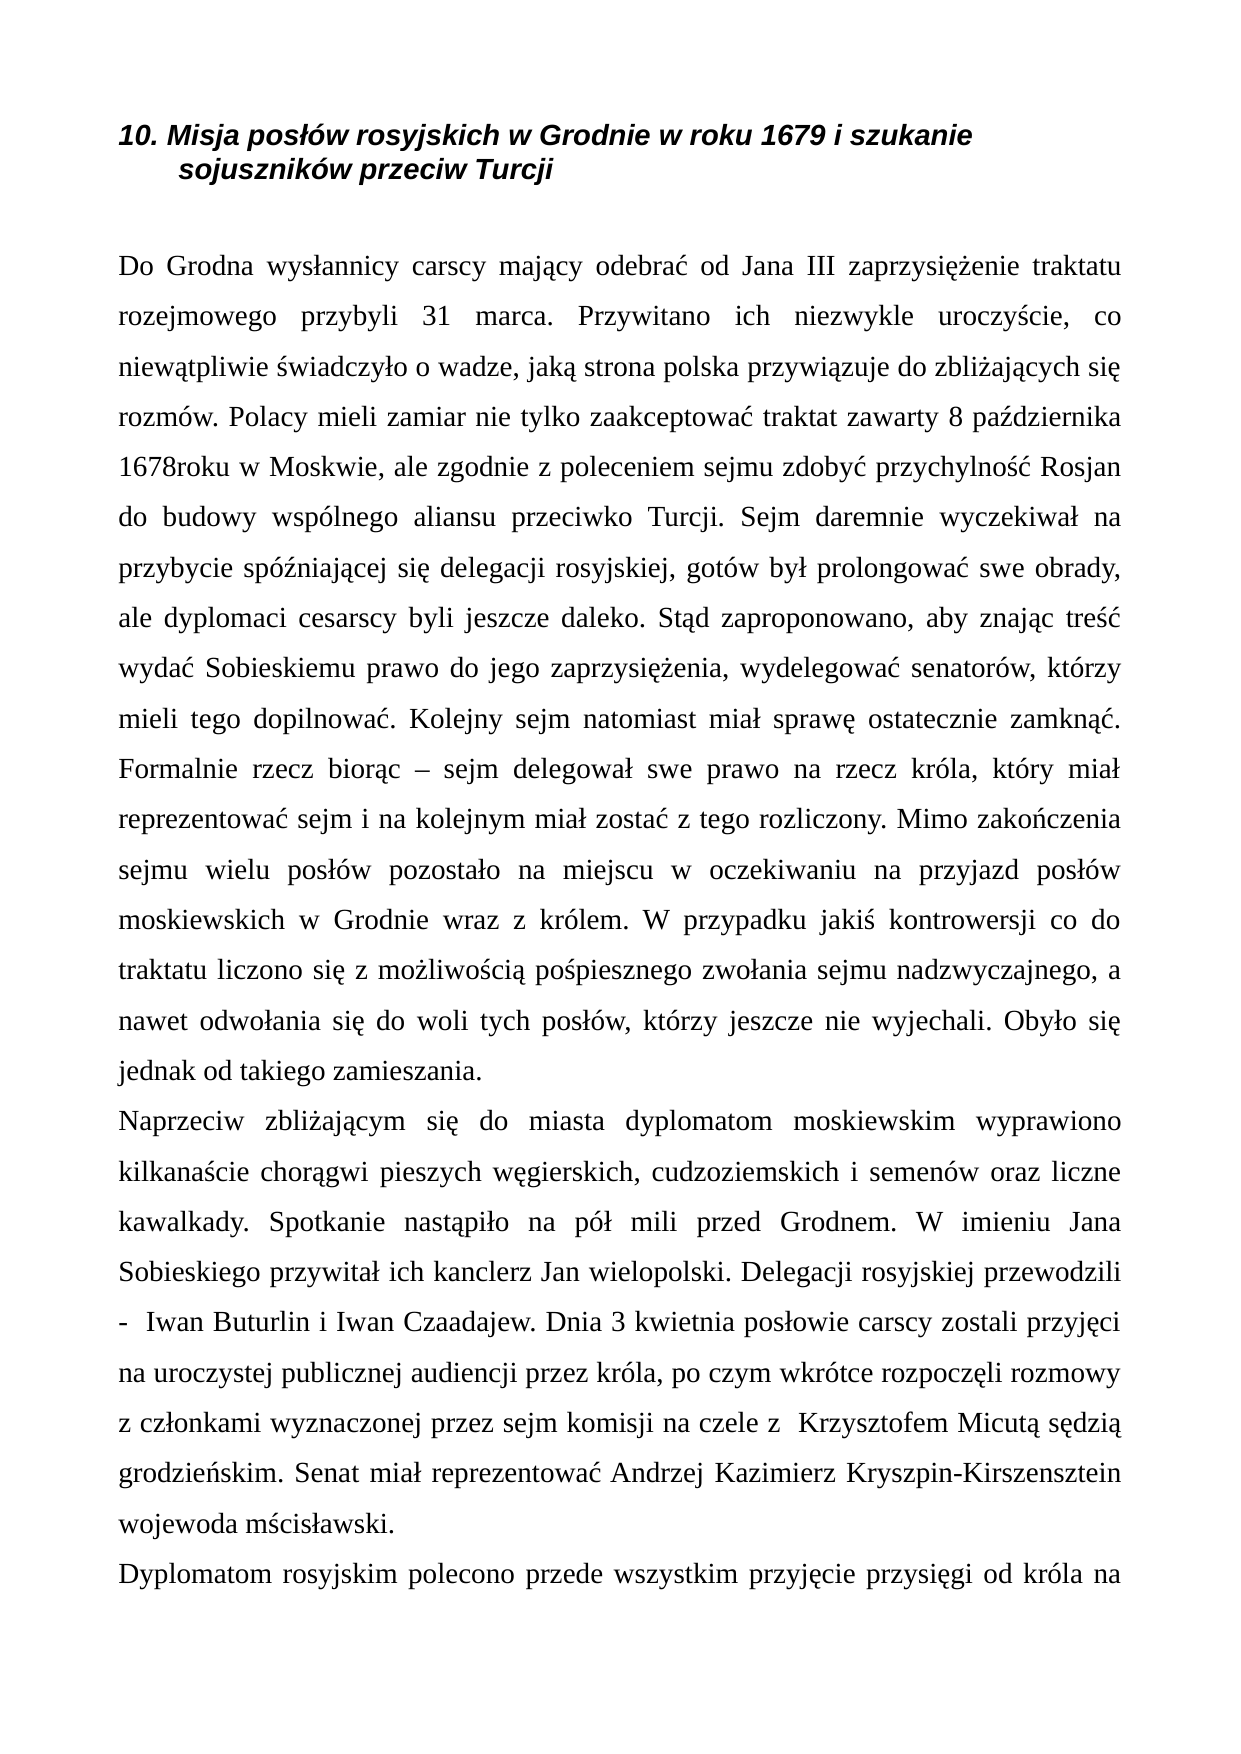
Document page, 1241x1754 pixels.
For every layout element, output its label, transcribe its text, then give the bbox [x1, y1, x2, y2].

subtitle 10. Misja posłów rosyjskich w Grodnie w roku 1679 i szukanie sojuszników przeciw Turcji [118, 118, 1122, 185]
text Dyplomatom rosyjskim polecono przede wszystkim przyjęcie przysięgi od króla na [118, 1556, 1122, 1590]
text Do Grodna wysłannicy carscy mający odebrać od Jana III zaprzysiężenie traktatu rozejmowego przybyli 31 marca. Przywitano ich niezwykle uroczyście, co niewątpliwie świadczyło o wadze, jaką strona polska przywiązuje do zbliżających się rozmów. Polacy mieli zamiar nie tylko zaakceptować traktat zawarty 8 października 1678roku w Moskwie, ale zgodnie z poleceniem sejmu zdobyć przychylność Rosjan do budowy wspólnego aliansu przeciwko Turcji. Sejm daremnie wyczekiwał na przybycie spóźniającej się delegacji rosyjskiej, gotów był prolongować swe obrady, ale dyplomaci cesarscy byli jeszcze daleko. Stąd zaproponowano, aby znając treść wydać Sobieskiemu prawo do jego zaprzysiężenia, wydelegować senatorów, którzy mieli tego dopilnować. Kolejny sejm natomiast miał sprawę ostatecznie zamknąć. Formalnie rzecz biorąc – sejm delegował swe prawo na rzecz króla, który miał reprezentować sejm i na kolejnym miał zostać z tego rozliczony. Mimo zakończenia sejmu wielu posłów pozostało na miejscu w oczekiwaniu na przyjazd posłów moskiewskich w Grodnie wraz z królem. W przypadku jakiś kontrowersji co do traktatu liczono się z możliwością pośpiesznego zwołania sejmu nadzwyczajnego, a nawet odwołania się do woli tych posłów, którzy jeszcze nie wyjechali. Obyło się jednak od takiego zamieszania. [118, 248, 1122, 1087]
text Naprzeciw zbliżającym się do miasta dyplomatom moskiewskim wyprawiono kilkanaście chorągwi pieszych węgierskich, cudzoziemskich i semenów oraz liczne kawalkady. Spotkanie nastąpiło na pół mili przed Grodnem. W imieniu Jana Sobieskiego przywitał ich kanclerz Jan wielopolski. Delegacji rosyjskiej przewodzili - Iwan Buturlin i Iwan Czaadajew. Dnia 3 kwietnia posłowie carscy zostali przyjęci na uroczystej publicznej audiencji przez króla, po czym wkrótce rozpoczęli rozmowy z członkami wyznaczonej przez sejm komisji na czele z Krzysztofem Micutą sędzią grodzieńskim. Senat miał reprezentować Andrzej Kazimierz Kryszpin-Kirszensztein wojewoda mścisławski. [118, 1103, 1122, 1539]
